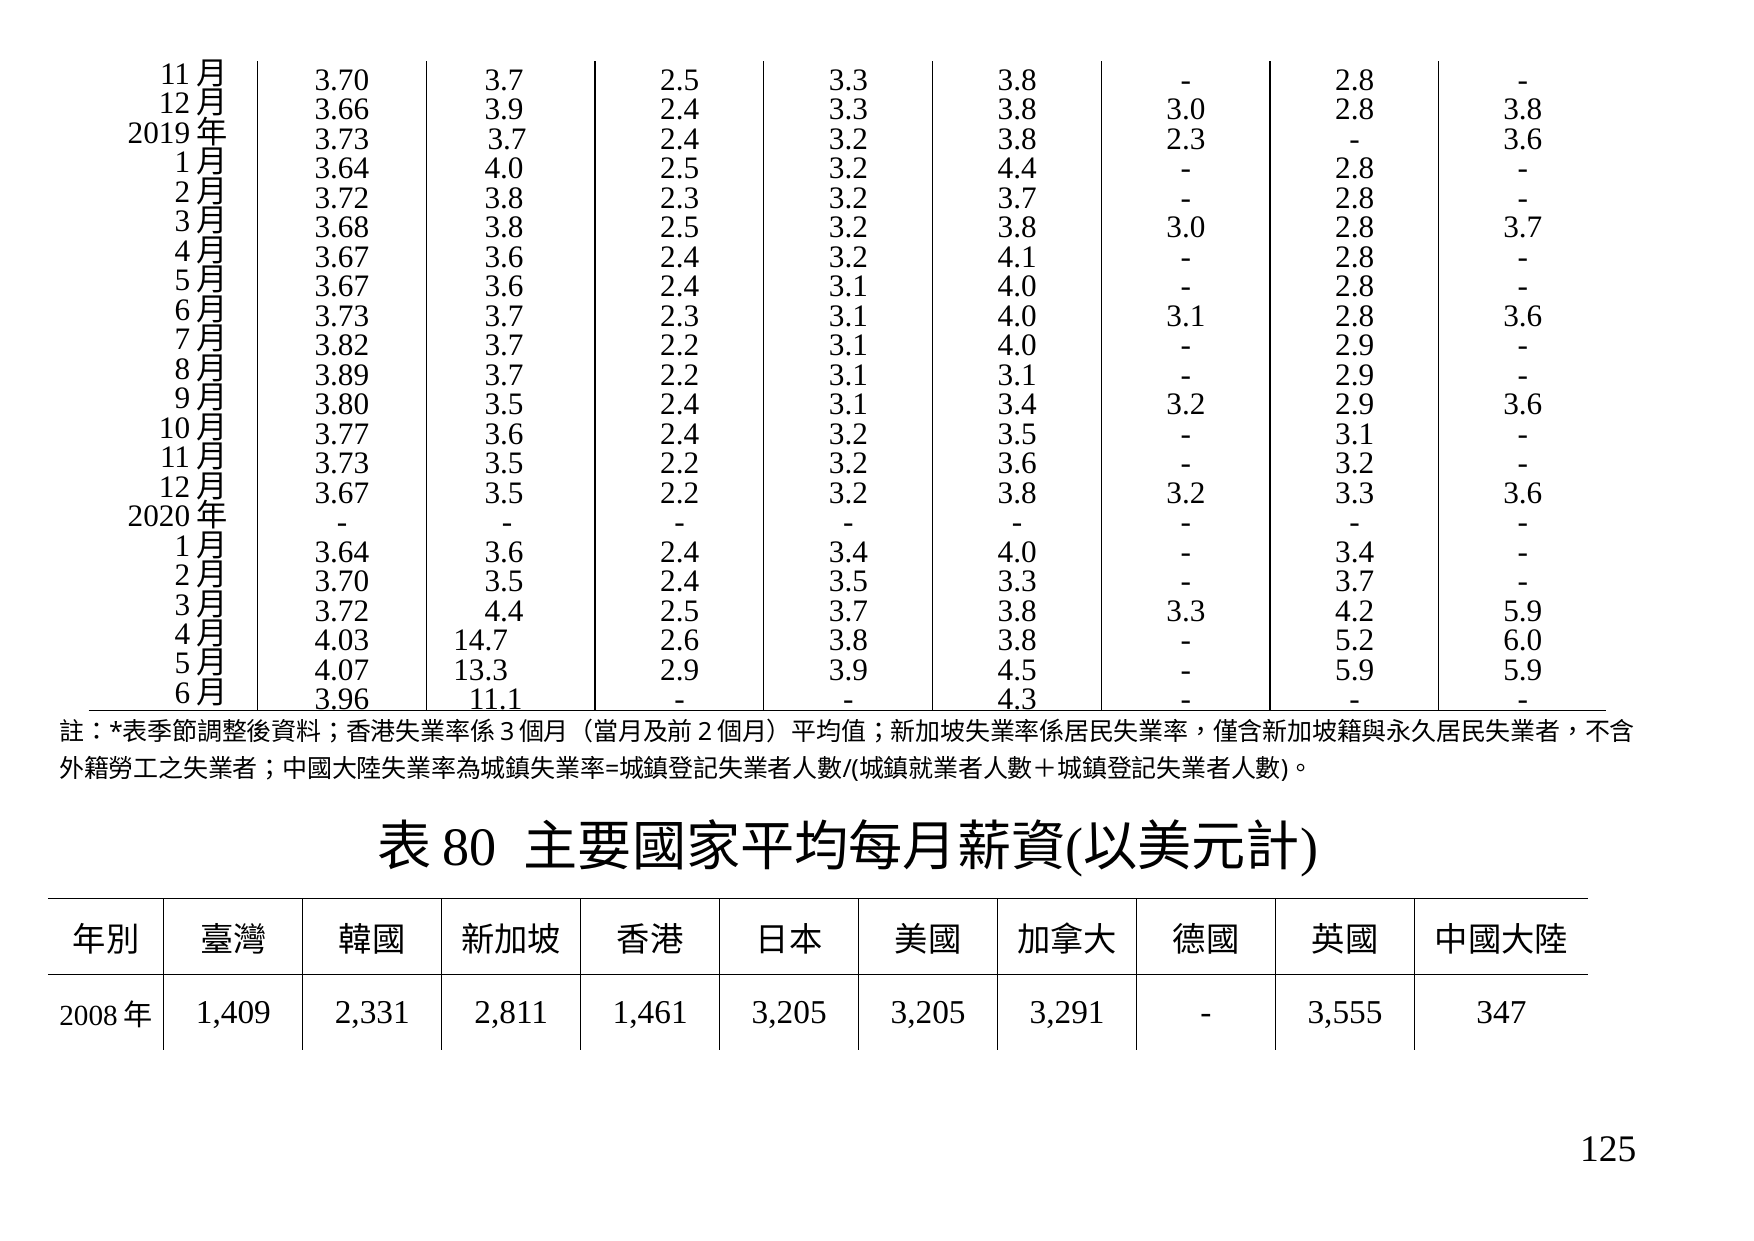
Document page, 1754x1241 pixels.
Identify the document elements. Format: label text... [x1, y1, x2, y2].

table_cell 2.9 [1271, 356, 1438, 385]
table_cell 2.2 [596, 356, 763, 385]
table_cell 4月 [89, 238, 257, 267]
table_cell 3.8 [933, 120, 1101, 149]
table_cell 3.6 [427, 268, 594, 297]
table_cell 3.80 [258, 385, 426, 415]
table_cell 5.2 [1271, 621, 1438, 651]
table_header 香港 [581, 899, 719, 974]
table_header 韓國 [303, 899, 441, 974]
table_cell - [1102, 651, 1269, 680]
table_cell 3.7 [427, 297, 594, 326]
table_cell 3.6 [1439, 297, 1606, 326]
table_cell 1,409 [164, 975, 302, 1050]
table_cell 3.1 [1271, 415, 1438, 444]
table_cell 3月 [89, 209, 257, 238]
table_cell 3.2 [764, 120, 932, 149]
table_cell - [1102, 503, 1269, 533]
table_cell 3.2 [764, 238, 932, 267]
table_header 新加坡 [442, 899, 580, 974]
table_cell 10月 [89, 415, 257, 444]
table_cell 3.1 [1102, 297, 1269, 326]
table_cell - [1102, 150, 1269, 179]
table_cell 3.66 [258, 91, 426, 120]
table_cell - [1102, 179, 1269, 208]
table_cell - [1102, 268, 1269, 297]
table_cell 3.3 [764, 61, 932, 91]
table_cell 3.8 [427, 179, 594, 208]
table_cell 3.5 [427, 385, 594, 415]
table_cell 2,811 [442, 975, 580, 1050]
table_cell 2.4 [596, 238, 763, 267]
table_cell - [1439, 415, 1606, 444]
table_cell 3.70 [258, 61, 426, 91]
table_cell 7月 [89, 326, 257, 356]
table_cell 3.7 [764, 592, 932, 621]
table_cell 2.2 [596, 326, 763, 356]
table_cell 3.6 [427, 238, 594, 267]
table_cell - [1102, 444, 1269, 474]
table_cell 2.3 [1102, 120, 1269, 149]
table_header 加拿大 [998, 899, 1136, 974]
table_cell 1月 [89, 533, 257, 562]
table_cell 3.72 [258, 592, 426, 621]
table_cell 3.3 [933, 562, 1101, 592]
table_cell 6.0 [1439, 621, 1606, 651]
table_cell 11月 [89, 61, 257, 91]
table_cell 3.6 [427, 533, 594, 562]
table_cell 3.2 [1102, 385, 1269, 415]
table_cell - [1439, 238, 1606, 267]
table_cell - [1439, 356, 1606, 385]
table_cell - [1271, 680, 1438, 709]
table_cell 3.8 [933, 474, 1101, 503]
table_cell 13.3 [427, 651, 594, 680]
table_cell 3.9 [764, 651, 932, 680]
table_cell 3.2 [764, 415, 932, 444]
table_cell 3.0 [1102, 91, 1269, 120]
table_cell 1月 [89, 150, 257, 179]
table_cell - [427, 503, 594, 533]
table_cell 2月 [89, 179, 257, 208]
table_cell - [1102, 61, 1269, 91]
table_cell 3.64 [258, 533, 426, 562]
table_cell 2020年 [89, 503, 257, 533]
table_cell 3.8 [933, 621, 1101, 651]
table_cell 3.3 [1102, 592, 1269, 621]
table_cell - [1102, 356, 1269, 385]
table_cell 5月 [89, 268, 257, 297]
table_cell 5.9 [1439, 592, 1606, 621]
table_cell 2.5 [596, 150, 763, 179]
table_cell 2.8 [1271, 238, 1438, 267]
table_cell 3,205 [720, 975, 858, 1050]
table_cell 5.9 [1271, 651, 1438, 680]
table_cell - [1439, 562, 1606, 592]
table_cell 14.7 [427, 621, 594, 651]
table_cell 2.9 [596, 651, 763, 680]
table_cell - [1439, 444, 1606, 474]
table_cell 5月 [89, 651, 257, 680]
table_cell - [1102, 238, 1269, 267]
table_cell - [1439, 326, 1606, 356]
table_cell 3.7 [427, 61, 594, 91]
table_cell - [1439, 268, 1606, 297]
table_cell 3月 [89, 592, 257, 621]
table_cell 6月 [89, 297, 257, 326]
table_cell 3.2 [764, 150, 932, 179]
table_cell - [1102, 680, 1269, 709]
table_cell 9月 [89, 385, 257, 415]
table_cell 3.8 [1439, 91, 1606, 120]
table_cell 2.8 [1271, 150, 1438, 179]
table_cell 3.0 [1102, 209, 1269, 238]
table_cell - [933, 503, 1101, 533]
table_cell 2.6 [596, 621, 763, 651]
table_cell - [1137, 975, 1275, 1050]
table_cell - [1439, 61, 1606, 91]
table_cell 2.8 [1271, 179, 1438, 208]
table_cell 2.5 [596, 61, 763, 91]
table_cell - [1102, 562, 1269, 592]
table_cell 3.1 [764, 268, 932, 297]
table_cell 3.5 [764, 562, 932, 592]
table_cell 2.5 [596, 209, 763, 238]
table_header 德國 [1137, 899, 1275, 974]
table_cell 2.8 [1271, 268, 1438, 297]
table_cell 3.1 [933, 356, 1101, 385]
table_cell 3,555 [1276, 975, 1414, 1050]
table_header 年別 [48, 899, 163, 974]
table_cell 1,461 [581, 975, 719, 1050]
table_cell 11.1 [427, 680, 594, 709]
table_cell - [1102, 326, 1269, 356]
table_cell 3.1 [764, 356, 932, 385]
table_cell 3,205 [859, 975, 997, 1050]
table_cell 3.67 [258, 268, 426, 297]
table_cell 3.7 [427, 356, 594, 385]
table_cell 2.8 [1271, 61, 1438, 91]
table_cell 2019年 [89, 120, 257, 149]
table_cell 3.72 [258, 179, 426, 208]
table_cell 4月 [89, 621, 257, 651]
table_cell 3.82 [258, 326, 426, 356]
table_cell 3.6 [427, 415, 594, 444]
table_cell - [258, 503, 426, 533]
table_cell 4.2 [1271, 592, 1438, 621]
table_header 美國 [859, 899, 997, 974]
table_cell 2.4 [596, 268, 763, 297]
table_cell - [764, 503, 932, 533]
text 註：*表季節調整後資料；香港失業率係3個月（當月及前2個月）平均值；新加坡失業率係居民失業率，僅含新加坡籍與永久居民失業者，不含外籍勞工之失業者；中國大陸失業率為城鎮失業率=城鎮登記失業者人數/(城鎮就業者人數＋城鎮登記失業者人數)。 [59, 711, 1636, 786]
table_cell 2.4 [596, 120, 763, 149]
table_cell 3.2 [764, 444, 932, 474]
table_cell 8月 [89, 356, 257, 385]
table_cell 3.5 [427, 474, 594, 503]
table_cell 3.70 [258, 562, 426, 592]
table_cell 2.3 [596, 179, 763, 208]
table_cell - [1439, 533, 1606, 562]
table_cell 4.0 [933, 326, 1101, 356]
table_cell - [1439, 680, 1606, 709]
table_cell 2.9 [1271, 326, 1438, 356]
table_cell 4.0 [933, 533, 1101, 562]
table_cell 2.2 [596, 474, 763, 503]
table_cell 3.5 [427, 562, 594, 592]
table_cell 4.0 [427, 150, 594, 179]
table_cell 2008年 [48, 975, 163, 1050]
table_cell 3.73 [258, 444, 426, 474]
table_cell 2月 [89, 562, 257, 592]
table_header 英國 [1276, 899, 1414, 974]
table_cell 3.7 [427, 120, 594, 149]
table_header 中國大陸 [1415, 899, 1588, 974]
table_cell 3.4 [1271, 533, 1438, 562]
table_cell - [1271, 503, 1438, 533]
table_cell 4.07 [258, 651, 426, 680]
table_cell - [1102, 533, 1269, 562]
table_cell 4.03 [258, 621, 426, 651]
table_header 臺灣 [164, 899, 302, 974]
table_cell 3.2 [764, 474, 932, 503]
table_cell 3.6 [1439, 385, 1606, 415]
table_cell 3.8 [427, 209, 594, 238]
table_cell 12月 [89, 474, 257, 503]
table_cell 2.4 [596, 385, 763, 415]
table_cell 4.0 [933, 297, 1101, 326]
table_cell 2.8 [1271, 91, 1438, 120]
table_cell 3.67 [258, 238, 426, 267]
table_cell 4.0 [933, 268, 1101, 297]
table_cell 2.9 [1271, 385, 1438, 415]
table_cell 6月 [89, 680, 257, 709]
table_cell 3.9 [427, 91, 594, 120]
table_cell 3.1 [764, 297, 932, 326]
table_cell 3.1 [764, 385, 932, 415]
table_cell - [1102, 621, 1269, 651]
table_cell - [764, 680, 932, 709]
table_cell - [1439, 503, 1606, 533]
table_cell 3.2 [764, 179, 932, 208]
table_cell - [1439, 179, 1606, 208]
table_cell 3.8 [764, 621, 932, 651]
table_cell 3.68 [258, 209, 426, 238]
table_cell 3.8 [933, 592, 1101, 621]
table_cell - [596, 680, 763, 709]
table_cell 2.8 [1271, 297, 1438, 326]
table_cell 3.3 [764, 91, 932, 120]
subtitle 表80 主要國家平均每月薪資(以美元計) [59, 786, 1636, 898]
table_cell 3.7 [427, 326, 594, 356]
table_cell 3.2 [1102, 474, 1269, 503]
table_cell 3.1 [764, 326, 932, 356]
table_cell 3.67 [258, 474, 426, 503]
table_cell 4.5 [933, 651, 1101, 680]
table_cell 347 [1415, 975, 1588, 1050]
table_cell 3.73 [258, 120, 426, 149]
table_cell 3.4 [764, 533, 932, 562]
table_cell 4.4 [933, 150, 1101, 179]
table_cell 2.3 [596, 297, 763, 326]
table_cell 3.8 0 [933, 61, 1101, 91]
table_cell 2.4 [596, 415, 763, 444]
table_cell 3.4 [933, 385, 1101, 415]
table_cell 3.7 [933, 179, 1101, 208]
table_cell - [596, 503, 763, 533]
table_cell 5.9 [1439, 651, 1606, 680]
table_cell 3.5 [933, 415, 1101, 444]
table_cell 2.4 [596, 91, 763, 120]
table_cell 3.2 [764, 209, 932, 238]
table_cell 3.5 [427, 444, 594, 474]
table_cell 2.4 [596, 533, 763, 562]
table_cell 2,331 [303, 975, 441, 1050]
table_cell 4.3 [933, 680, 1101, 709]
table_cell 3.2 [1271, 444, 1438, 474]
table_cell 12月 [89, 91, 257, 120]
table_cell 3.64 [258, 150, 426, 179]
table_cell 3.7 [1439, 209, 1606, 238]
table_cell - [1102, 415, 1269, 444]
table_cell 3.3 [1271, 474, 1438, 503]
table_cell 3.77 [258, 415, 426, 444]
table_cell 3.6 [1439, 474, 1606, 503]
table_cell 2.4 [596, 562, 763, 592]
table_cell 3.73 [258, 297, 426, 326]
table_cell 3.7 [1271, 562, 1438, 592]
table_header 日本 [720, 899, 858, 974]
table_cell - [1439, 150, 1606, 179]
table_cell 3,291 [998, 975, 1136, 1050]
table_cell - [1271, 120, 1438, 149]
table_cell 3.6 [1439, 120, 1606, 149]
table_cell 3.96 [258, 680, 426, 709]
table_cell 3.8 0 [933, 91, 1101, 120]
table_cell 3.89 [258, 356, 426, 385]
table_cell 2.2 [596, 444, 763, 474]
table_cell 3.8 [933, 209, 1101, 238]
table_cell 4.4 [427, 592, 594, 621]
table_cell 2.8 [1271, 209, 1438, 238]
table_cell 4.1 [933, 238, 1101, 267]
table_cell 2.5 [596, 592, 763, 621]
table_cell 11月 [89, 444, 257, 474]
table_cell 3.6 [933, 444, 1101, 474]
